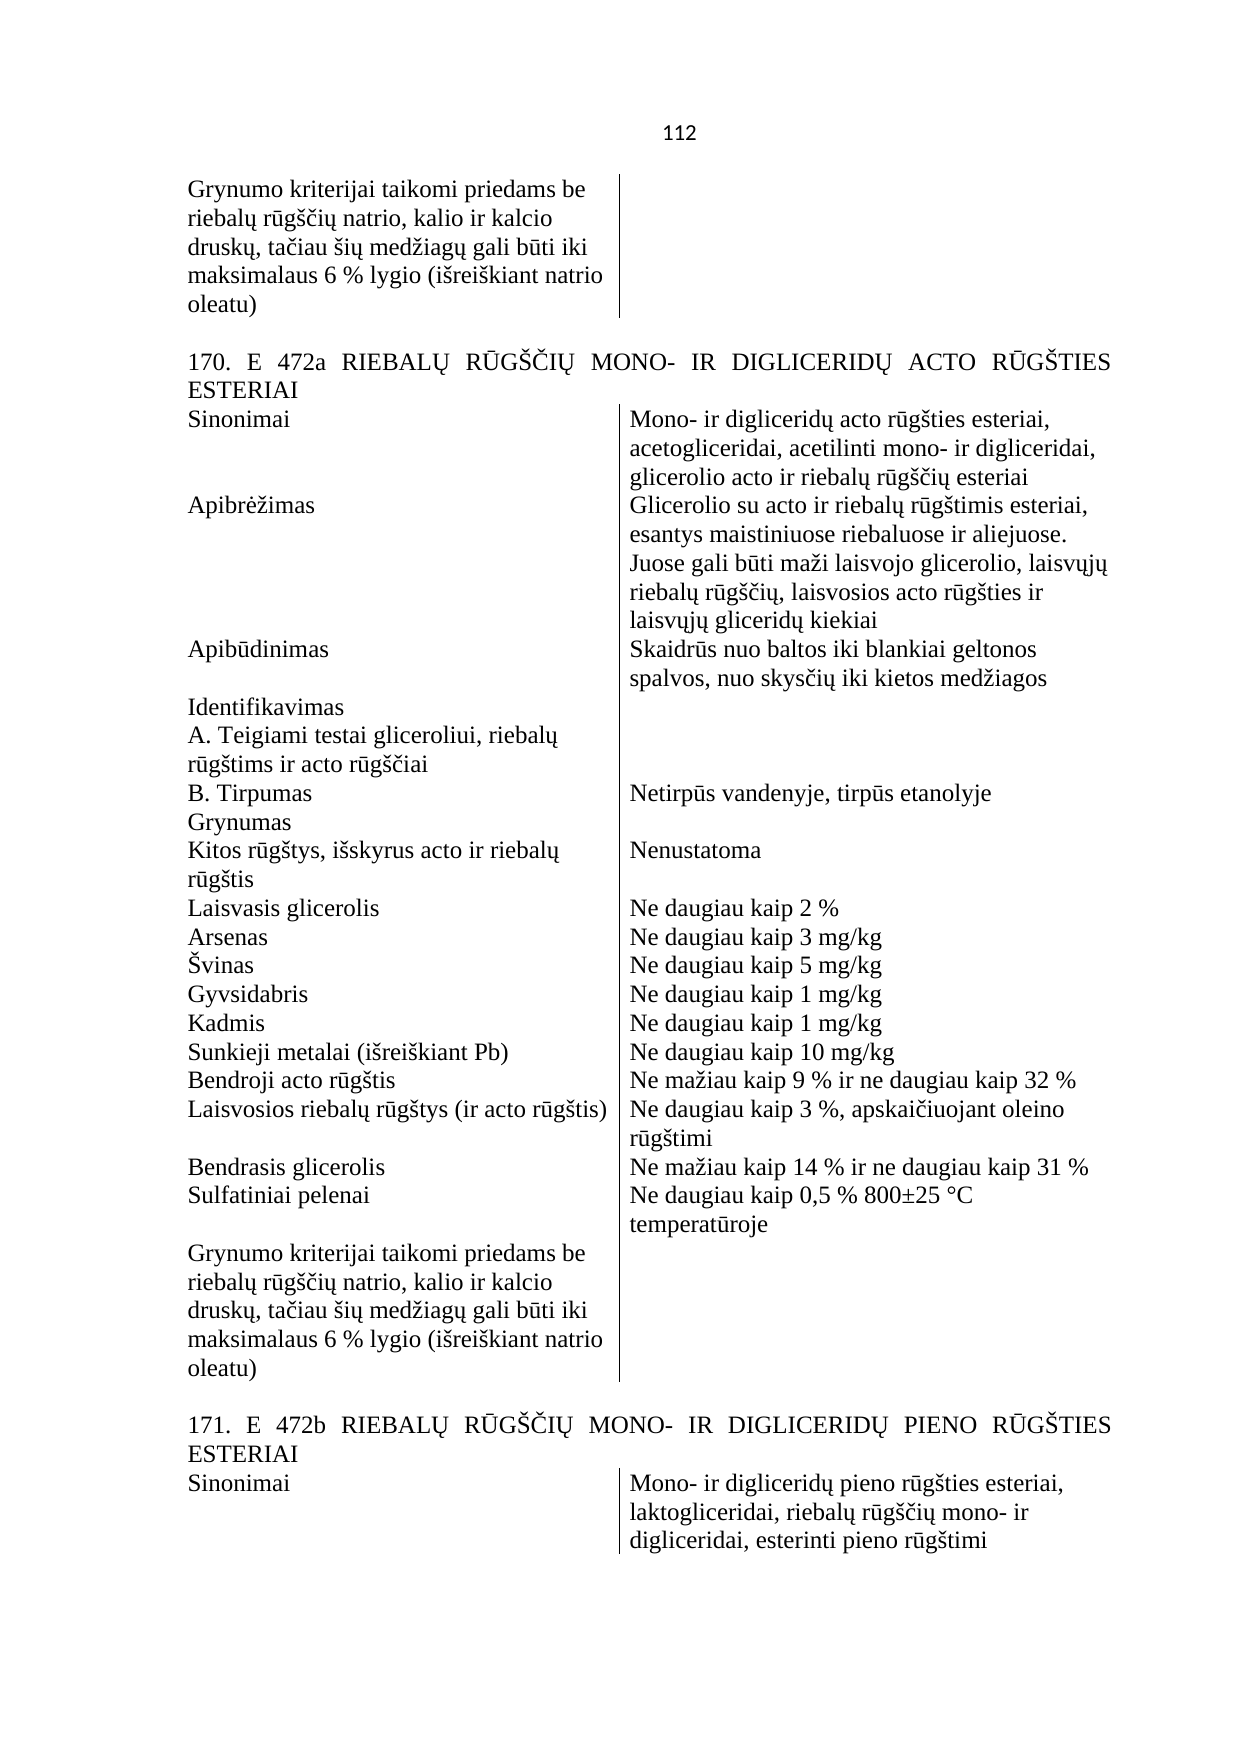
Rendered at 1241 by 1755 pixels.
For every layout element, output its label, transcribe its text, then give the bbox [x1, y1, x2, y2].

table_cell Ne mažiau kaip 9 % ir ne daugiau kaip 32 % [620, 1065, 1122, 1094]
table_cell Identifikavimas [177, 692, 619, 720]
table_cell [620, 807, 1122, 835]
table_cell Arsenas [177, 922, 619, 950]
table_cell Mono- ir digliceridų pieno rūgšties esteriai, laktogliceridai, riebalų rūgščių mono- ir digliceridai, esterinti pieno rūgštimi [620, 1468, 1122, 1554]
table_cell Laisvasis glicerolis [177, 893, 619, 922]
table_cell Laisvosios riebalų rūgštys (ir acto rūgštis) [177, 1094, 619, 1152]
table_cell Grynumas [177, 807, 619, 835]
table_cell Glicerolio su acto ir riebalų rūgštimis esteriai, esantys maistiniuose riebaluose ir aliejuose. Juose gali būti maži laisvojo glicerolio, laisvųjų riebalų rūgščių, laisvosios acto rūgšties ir laisvųjų gliceridų kiekiai [620, 490, 1122, 634]
table_cell Sinonimai [177, 1468, 619, 1554]
table_cell Ne daugiau kaip 3 mg/kg [620, 922, 1122, 950]
table_header 170. E 472a RIEBALŲ RŪGŠČIŲ MONO- IR DIGLICERIDŲ ACTO RŪGŠTIES ESTERIAI [177, 347, 1122, 404]
table_cell Nenustatoma [620, 835, 1122, 893]
table_cell Ne daugiau kaip 5 mg/kg [620, 950, 1122, 979]
table_cell Ne mažiau kaip 14 % ir ne daugiau kaip 31 % [620, 1152, 1122, 1180]
table_cell [620, 1238, 1122, 1382]
table_cell Bendroji acto rūgštis [177, 1065, 619, 1094]
table_cell Kitos rūgštys, išskyrus acto ir riebalų rūgštis [177, 835, 619, 893]
table_cell Švinas [177, 950, 619, 979]
table_cell Sinonimai [177, 404, 619, 490]
table_cell [620, 720, 1122, 778]
table_cell Kadmis [177, 1008, 619, 1037]
table_cell Sunkieji metalai (išreiškiant Pb) [177, 1037, 619, 1065]
table_cell Mono- ir digliceridų acto rūgšties esteriai, acetogliceridai, acetilinti mono- ir digliceridai, glicerolio acto ir riebalų rūgščių esteriai [620, 404, 1122, 490]
table_cell Grynumo kriterijai taikomi priedams be riebalų rūgščių natrio, kalio ir kalcio druskų, tačiau šių medžiagų gali būti iki maksimalaus 6 % lygio (išreiškiant natrio oleatu) [177, 174, 619, 318]
table_cell Netirpūs vandenyje, tirpūs etanolyje [620, 778, 1122, 807]
table_header 171. E 472b RIEBALŲ RŪGŠČIŲ MONO- IR DIGLICERIDŲ PIENO RŪGŠTIES ESTERIAI [177, 1410, 1122, 1468]
table_cell Grynumo kriterijai taikomi priedams be riebalų rūgščių natrio, kalio ir kalcio druskų, tačiau šių medžiagų gali būti iki maksimalaus 6 % lygio (išreiškiant natrio oleatu) [177, 1238, 619, 1382]
table_cell Apibrėžimas [177, 490, 619, 634]
table_cell A. Teigiami testai gliceroliui, riebalų rūgštims ir acto rūgščiai [177, 720, 619, 778]
table_cell Ne daugiau kaip 2 % [620, 893, 1122, 922]
table_cell Ne daugiau kaip 1 mg/kg [620, 979, 1122, 1008]
table_cell Bendrasis glicerolis [177, 1152, 619, 1180]
table_cell Skaidrūs nuo baltos iki blankiai geltonos spalvos, nuo skysčių iki kietos medžiagos [620, 634, 1122, 692]
table_cell [620, 174, 1122, 318]
table_cell Ne daugiau kaip 1 mg/kg [620, 1008, 1122, 1037]
table_cell Ne daugiau kaip 10 mg/kg [620, 1037, 1122, 1065]
table_cell [620, 692, 1122, 720]
table_cell Ne daugiau kaip 0,5 % 800±25 °C temperatūroje [620, 1180, 1122, 1238]
table_cell B. Tirpumas [177, 778, 619, 807]
table_cell Apibūdinimas [177, 634, 619, 692]
table_cell Ne daugiau kaip 3 %, apskaičiuojant oleino rūgštimi [620, 1094, 1122, 1152]
table_cell Sulfatiniai pelenai [177, 1180, 619, 1238]
table_cell Gyvsidabris [177, 979, 619, 1008]
